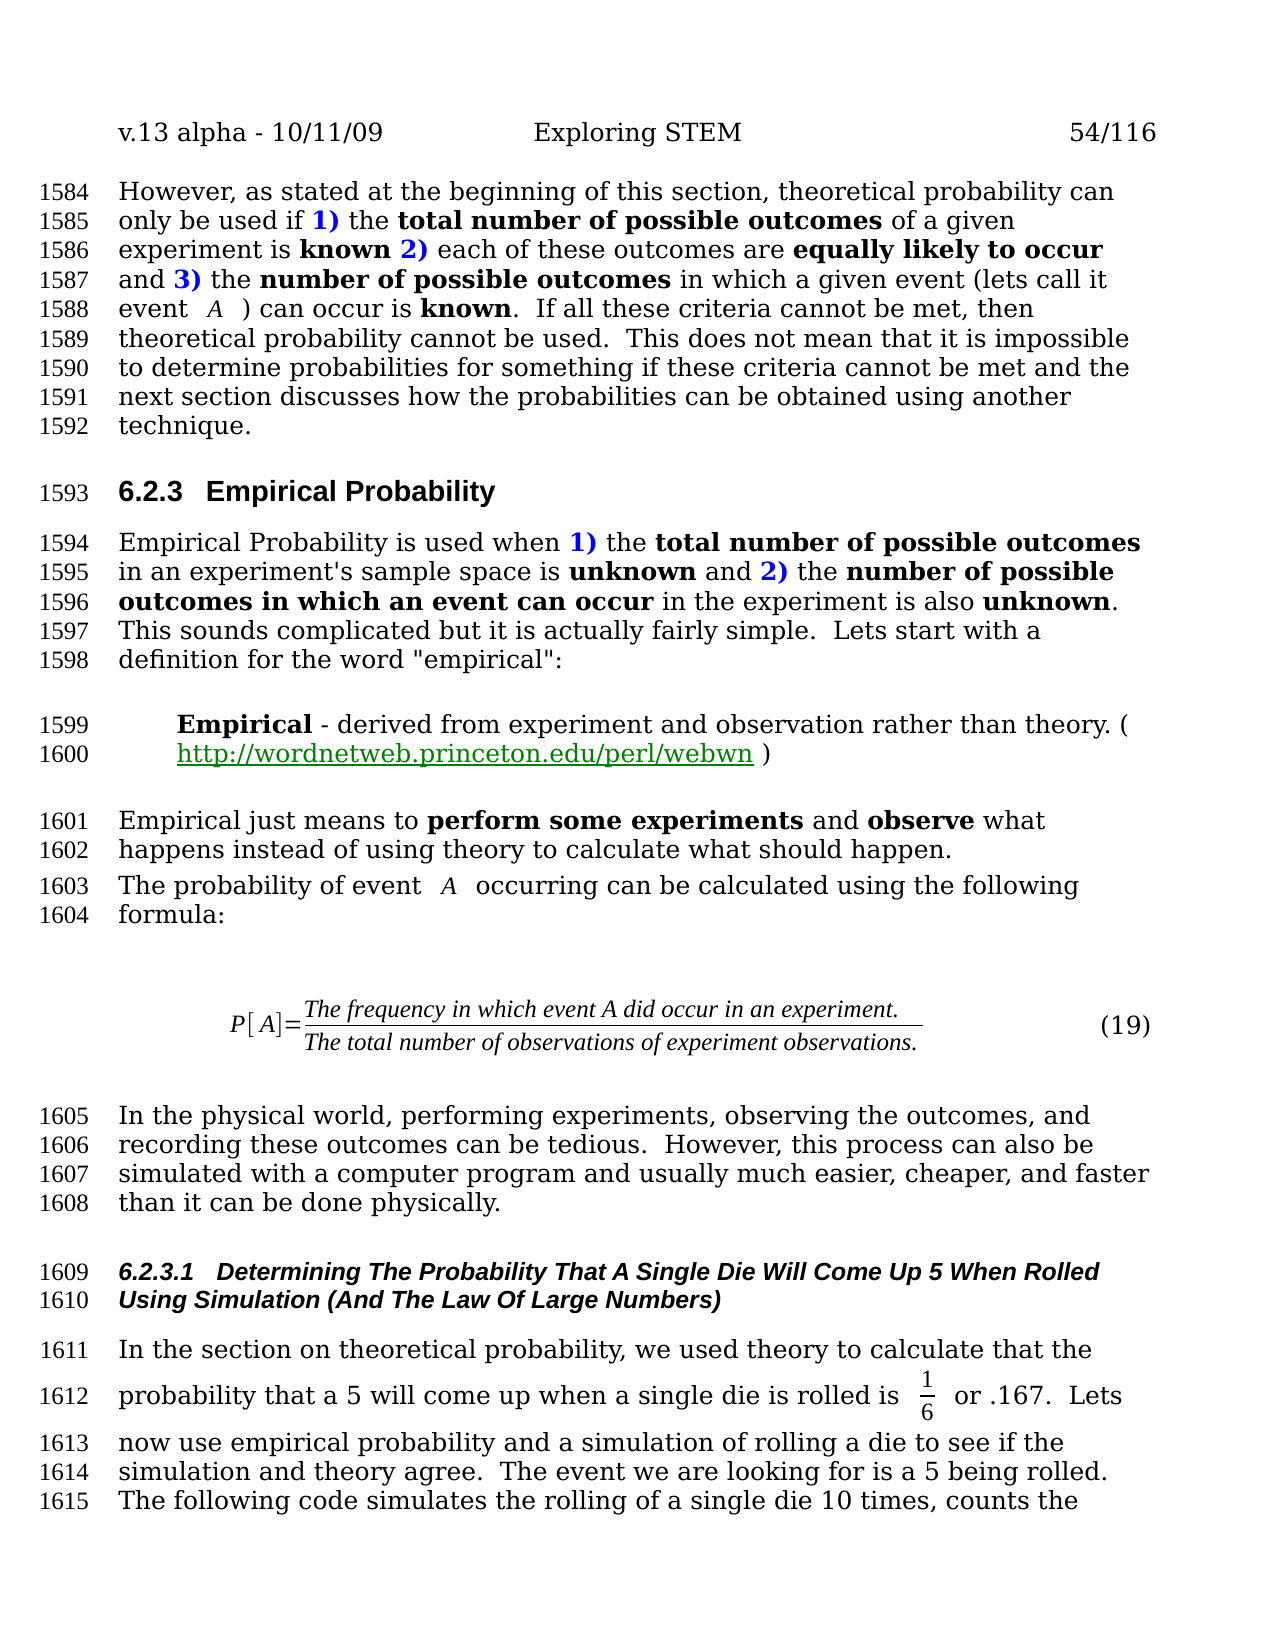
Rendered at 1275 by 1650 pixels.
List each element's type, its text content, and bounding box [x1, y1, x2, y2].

text However, as stated at the beginning of this section, theoretical probability can only be used if 1) the total number of possible outcomes of a given experiment is known 2) each of these outcomes are equally likely to occur and 3) the number of possible outcomes in which a given event (lets call it event) can occur is known. If all these criteria cannot be met, then theoretical probability cannot be used. This does not mean that it is impossible to determine probabilities for something if these criteria cannot be met and the next section discusses how the probabilities can be obtained using another technique. [118, 177, 1157, 441]
text Empirical - derived from experiment and observation rather than theory. ( http://wordnetweb.princeton.edu/perl/webwn ) [176, 710, 1157, 768]
text The probability of eventoccurring can be calculated using the following formula: [118, 871, 1157, 930]
text Empirical just means to perform some experiments and observe what happens instead of using theory to calculate what should happen. [118, 806, 1157, 865]
subtitle Determining The Probability That A Single Die Will Come Up 5 When Rolled Using Simulation (And The Law Of Large Numbers) [118, 1257, 1157, 1314]
text Empirical Probability is used when 1) the total number of possible outcomes in an experiment's sample space is unknown and 2) the number of possible outcomes in which an event can occur in the experiment is also unknown. This sounds complicated but it is actually fairly simple. Lets start with a definition for the word "empirical": [118, 528, 1157, 674]
text In the physical world, performing experiments, observing the outcomes, and recording these outcomes can be tedious. However, this process can also be simulated with a computer program and usually much easier, cheaper, and faster than it can be done physically. [118, 1101, 1157, 1218]
text In the section on theoretical probability, we used theory to calculate that the probability that a 5 will come up when a single die is rolled isor .167. Lets now use empirical probability and a simulation of rolling a die to see if the simulation and theory agree. The event we are looking for is a 5 being rolled. The following code simulates the rolling of a single die 10 times, counts the [118, 1335, 1157, 1515]
subtitle Empirical Probability [118, 473, 1157, 507]
table_header (19) [1041, 988, 1157, 1063]
table_header [118, 988, 1041, 1063]
